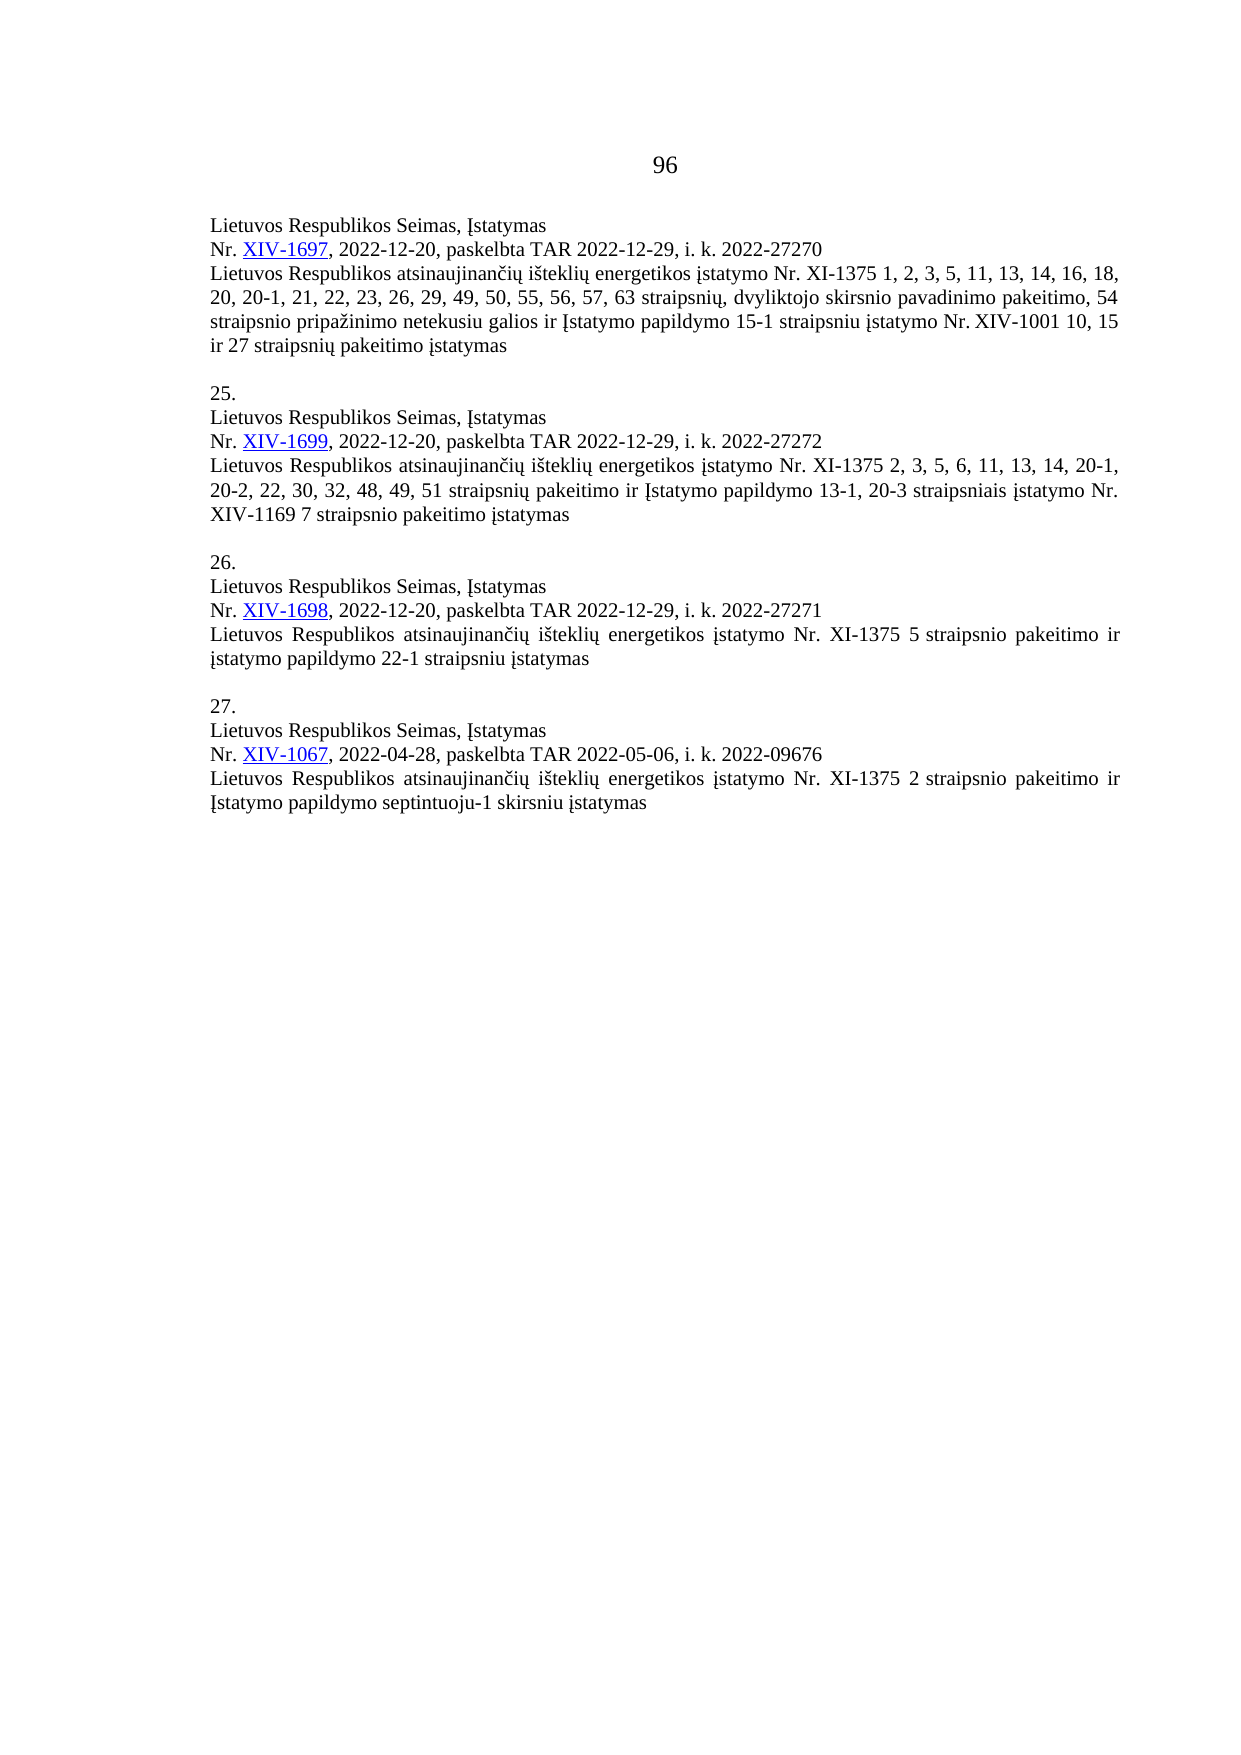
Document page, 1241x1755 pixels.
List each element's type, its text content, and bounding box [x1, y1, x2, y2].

text Lietuvos Respublikos atsinaujinančių išteklių energetikos įstatymo Nr. XI-1375 5 straipsnio pakeitimo ir įstatymo papildymo 22-1 straipsniu įstatymas [210, 622, 1120, 670]
text Nr. XIV-1699, 2022-12-20, paskelbta TAR 2022-12-29, i. k. 2022-27272 [210, 429, 1120, 453]
text 25. [210, 381, 1120, 405]
text Lietuvos Respublikos atsinaujinančių išteklių energetikos įstatymo Nr. XI-1375 2 straipsnio pakeitimo ir Įstatymo papildymo septintuoju-1 skirsniu įstatymas [210, 766, 1120, 814]
text 26. [210, 550, 1120, 574]
text Nr. XIV-1067, 2022-04-28, paskelbta TAR 2022-05-06, i. k. 2022-09676 [210, 742, 1120, 766]
text Nr. XIV-1697, 2022-12-20, paskelbta TAR 2022-12-29, i. k. 2022-27270 [210, 237, 1120, 261]
text Lietuvos Respublikos atsinaujinančių išteklių energetikos įstatymo Nr. XI-1375 1, 2, 3, 5, 11, 13, 14, 16, 18, 20, 20-1, 21, 22, 23, 26, 29, 49, 50, 55, 56, 57, 63 straipsnių, dvyliktojo skirsnio pavadinimo pakeitimo, 54 straipsnio pripažinimo netekusiu galios ir Įstatymo papildymo 15-1 straipsniu įstatymo Nr. XIV-1001 10, 15 ir 27 straipsnių pakeitimo įstatymas [210, 261, 1120, 357]
text 27. [210, 694, 1120, 718]
text Lietuvos Respublikos Seimas, Įstatymas [210, 213, 1120, 237]
text Lietuvos Respublikos Seimas, Įstatymas [210, 405, 1120, 429]
text Lietuvos Respublikos Seimas, Įstatymas [210, 718, 1120, 742]
text Nr. XIV-1698, 2022-12-20, paskelbta TAR 2022-12-29, i. k. 2022-27271 [210, 598, 1120, 622]
text Lietuvos Respublikos atsinaujinančių išteklių energetikos įstatymo Nr. XI-1375 2, 3, 5, 6, 11, 13, 14, 20-1, 20-2, 22, 30, 32, 48, 49, 51 straipsnių pakeitimo ir Įstatymo papildymo 13-1, 20-3 straipsniais įstatymo Nr. XIV-1169 7 straipsnio pakeitimo įstatymas [210, 453, 1120, 526]
text Lietuvos Respublikos Seimas, Įstatymas [210, 574, 1120, 598]
